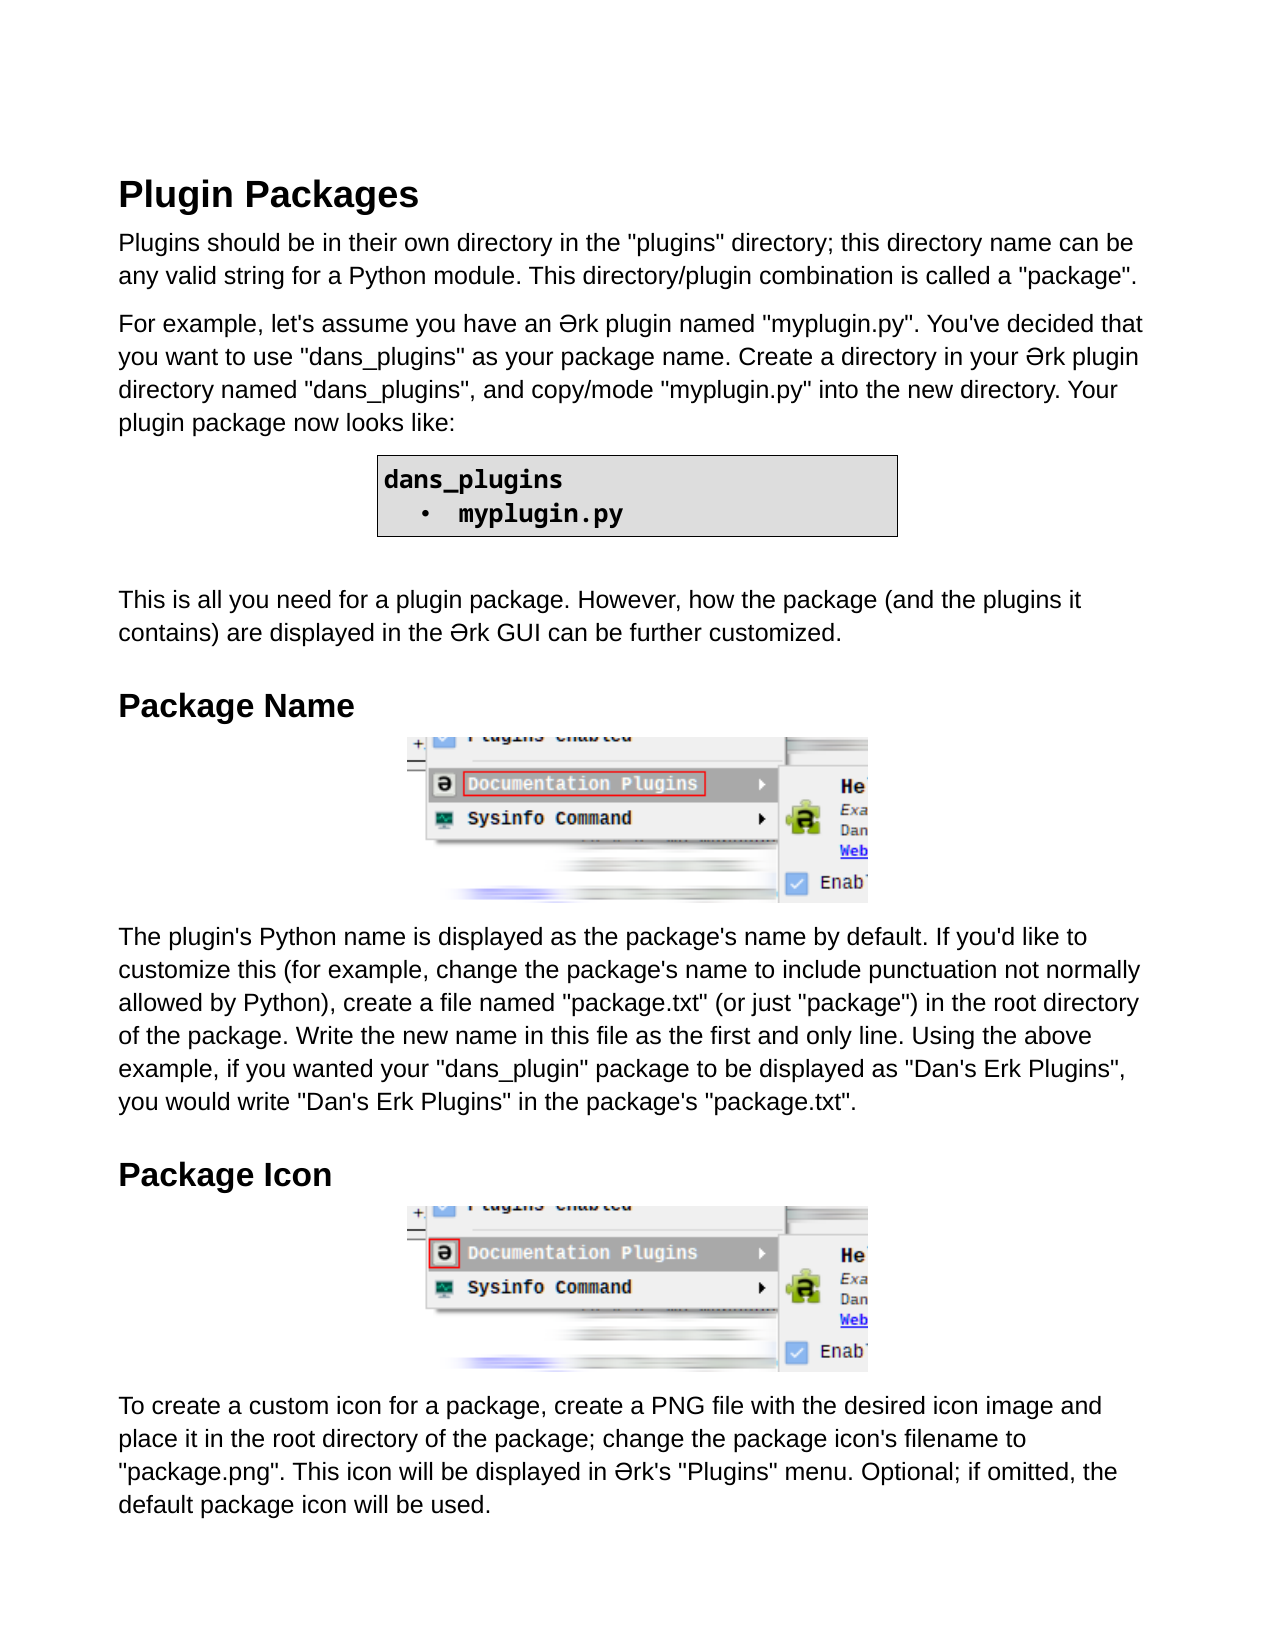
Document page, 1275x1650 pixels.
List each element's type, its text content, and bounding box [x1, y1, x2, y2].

text Plugins should be in their own directory in the "plugins" directory; this directory name can be any valid string for a Python module. This directory/plugin combination is called a "package". [118, 228, 1157, 290]
text To create a custom icon for a package, create a PNG file with the desired icon image and place it in the root directory of the package; change the package icon's filename to "package.png". This icon will be displayed in Ərk's "Plugins" menu. Optional; if omitted, the default package icon will be used. [118, 1391, 1157, 1519]
text This is all you need for a plugin package. However, how the package (and the plugins it contains) are displayed in the Ərk GUI can be further customized. [118, 584, 1157, 646]
text For example, let's assume you have an Ərk plugin named "myplugin.py". You've decided that you want to use "dans_plugins" as your package name. Create a directory in your Ərk plugin directory named "dans_plugins", and copy/mode "myplugin.py" into the new directory. Your plugin package now looks like: [118, 309, 1157, 436]
picture [407, 1206, 868, 1372]
picture [407, 737, 868, 903]
text The plugin's Python name is displayed as the package's name by default. If you'd like to customize this (for example, change the package's name to include punctuation not normally allowed by Python), create a file named "package.txt" (or just "package") in the root directory of the package. Write the new name in this file as the first and only line. Using the above example, if you wanted your "dans_plugin" package to be displayed as "Dan's Erk Plugins", you would write "Dan's Erk Plugins" in the package's "package.txt". [118, 922, 1157, 1116]
subtitle Plugin Packages [118, 172, 1157, 216]
subtitle Package Name [118, 686, 1157, 725]
table_header dans_plugins myplugin.py [378, 456, 897, 536]
subtitle Package Icon [118, 1155, 1157, 1194]
